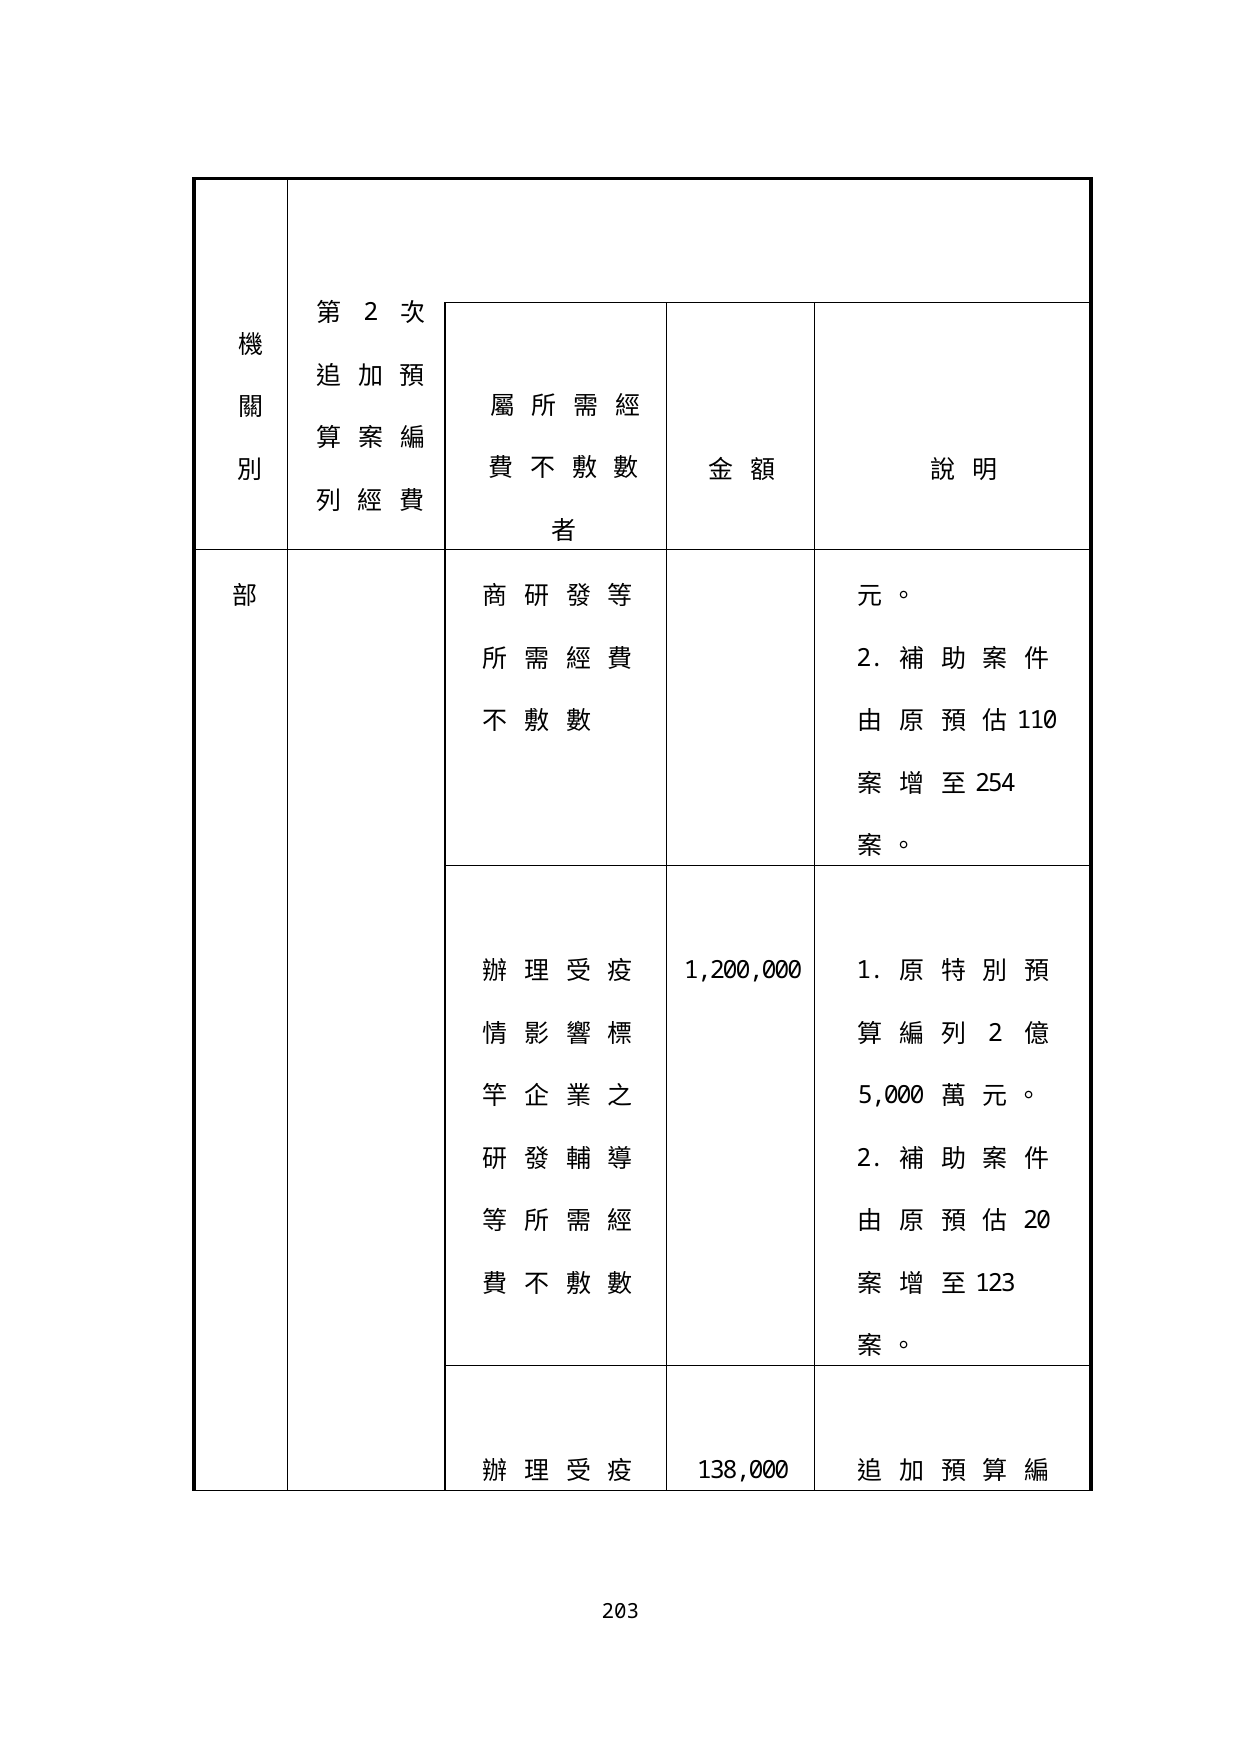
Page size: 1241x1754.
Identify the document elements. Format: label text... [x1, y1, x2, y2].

table_cell 說明 [815, 303, 1089, 549]
table_cell 部 [196, 550, 287, 1490]
table_cell [667, 550, 814, 865]
table_cell 辦理受疫情影響標竿企業之研發輔導等所需經費不敷數 [446, 866, 666, 1365]
table_cell 1.原特別預算編列2億5,000萬元。 2.補助案件由原預估20案增至123案。 [815, 866, 1089, 1365]
table_cell 元。 2.補助案件由原預估110案增至254案。 [815, 550, 1089, 865]
table_cell 追加預算編 [815, 1366, 1089, 1490]
table_cell 屬所需經費不敷數者 [446, 303, 666, 549]
table_cell 1,200,000 [667, 866, 814, 1365]
table_cell 商研發等所需經費不敷數 [446, 550, 666, 865]
table_cell 138,000 [667, 1366, 814, 1490]
table_header 第2次追加預算案編列經費 [288, 180, 445, 549]
table_header 機關別 [196, 180, 287, 549]
table_header [445, 180, 1089, 302]
table_cell [288, 550, 444, 1490]
table_cell 金額 [667, 303, 814, 549]
table_cell 辦理受疫 [446, 1366, 666, 1490]
